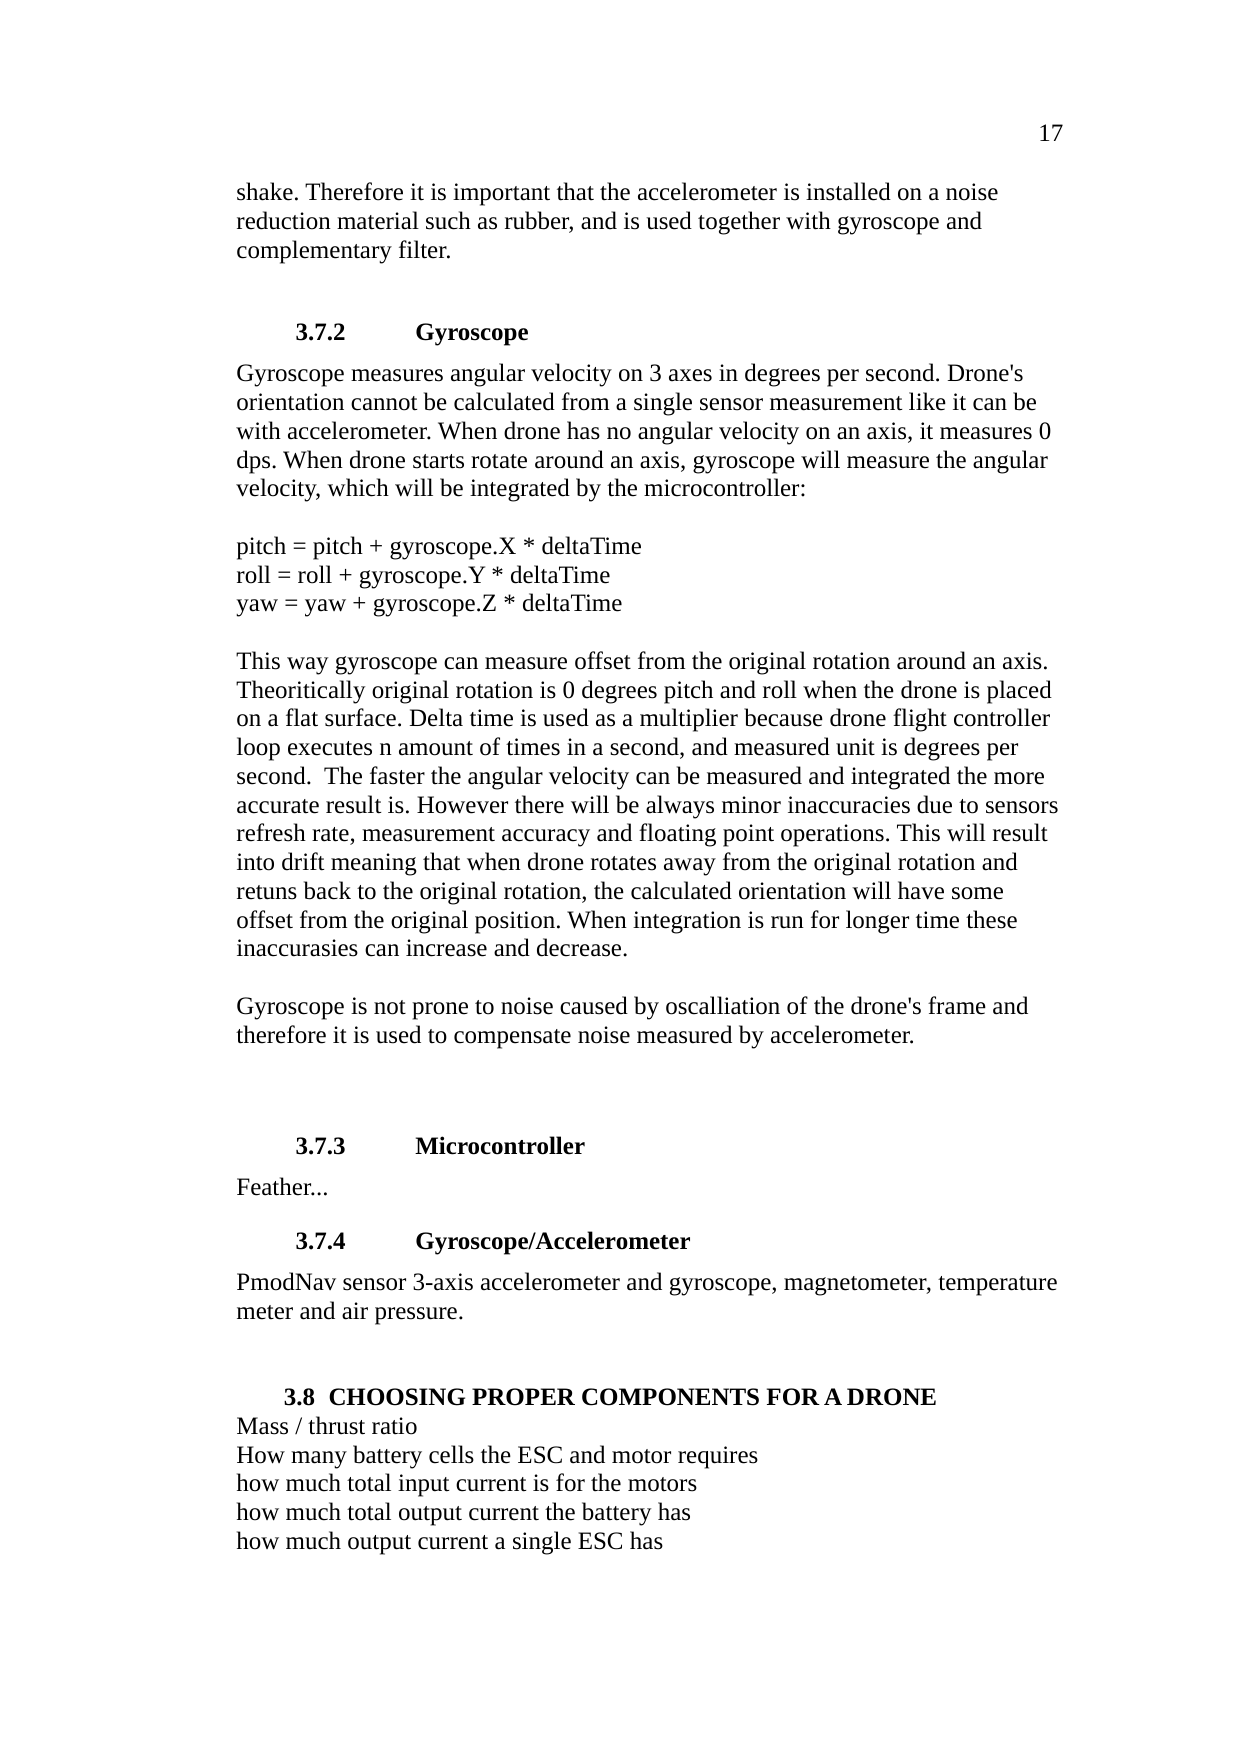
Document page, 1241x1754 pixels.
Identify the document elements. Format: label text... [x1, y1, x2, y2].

text Mass / thrust ratio [236, 1411, 1063, 1440]
text how much total output current the battery has [236, 1497, 1063, 1526]
text how much total input current is for the motors [236, 1468, 1063, 1497]
text roll = roll + gyroscope.Y * deltaTime [236, 560, 1063, 588]
text shake. Therefore it is important that the accelerometer is installed on a noise reduction material such as rubber, and is used together with gyroscope and complementary filter. [236, 177, 1063, 263]
text How many battery cells the ESC and motor requires [236, 1440, 1063, 1468]
text yaw = yaw + gyroscope.Z * deltaTime [236, 588, 1063, 617]
text Gyroscope measures angular velocity on 3 axes in degrees per second. Drone's orientation cannot be calculated from a single sensor measurement like it can be with accelerometer. When drone has no angular velocity on an axis, it measures 0 dps. When drone starts rotate around an axis, gyroscope will measure the angular velocity, which will be integrated by the microcontroller: [236, 358, 1063, 502]
text how much output current a single ESC has [236, 1526, 1063, 1555]
text Feather... [236, 1172, 1063, 1201]
text This way gyroscope can measure offset from the original rotation around an axis. Theoritically original rotation is 0 degrees pitch and roll when the drone is placed on a flat surface. Delta time is used as a multiplier because drone flight controller loop executes n amount of times in a second, and measured unit is degrees per second. The faster the angular velocity can be measured and integrated the more accurate result is. However there will be always minor inaccuracies due to sensors refresh rate, measurement accuracy and floating point operations. This will result into drift meaning that when drone rotates away from the original rotation and retuns back to the original rotation, the calculated orientation will have some offset from the original position. When integration is run for longer time these inaccurasies can increase and decrease. [236, 646, 1063, 962]
subtitle Gyroscope/Accelerometer [295, 1226, 1063, 1255]
text PmodNav sensor 3-axis accelerometer and gyroscope, magnetometer, temperature meter and air pressure. [236, 1267, 1063, 1325]
subtitle Gyroscope [295, 317, 1063, 346]
text pitch = pitch + gyroscope.X * deltaTime [236, 531, 1063, 560]
text Gyroscope is not prone to noise caused by oscalliation of the drone's frame and therefore it is used to compensate noise measured by accelerometer. [236, 991, 1063, 1048]
subtitle Choosing proper components for a drone [283, 1382, 1063, 1411]
subtitle Microcontroller [295, 1131, 1063, 1160]
